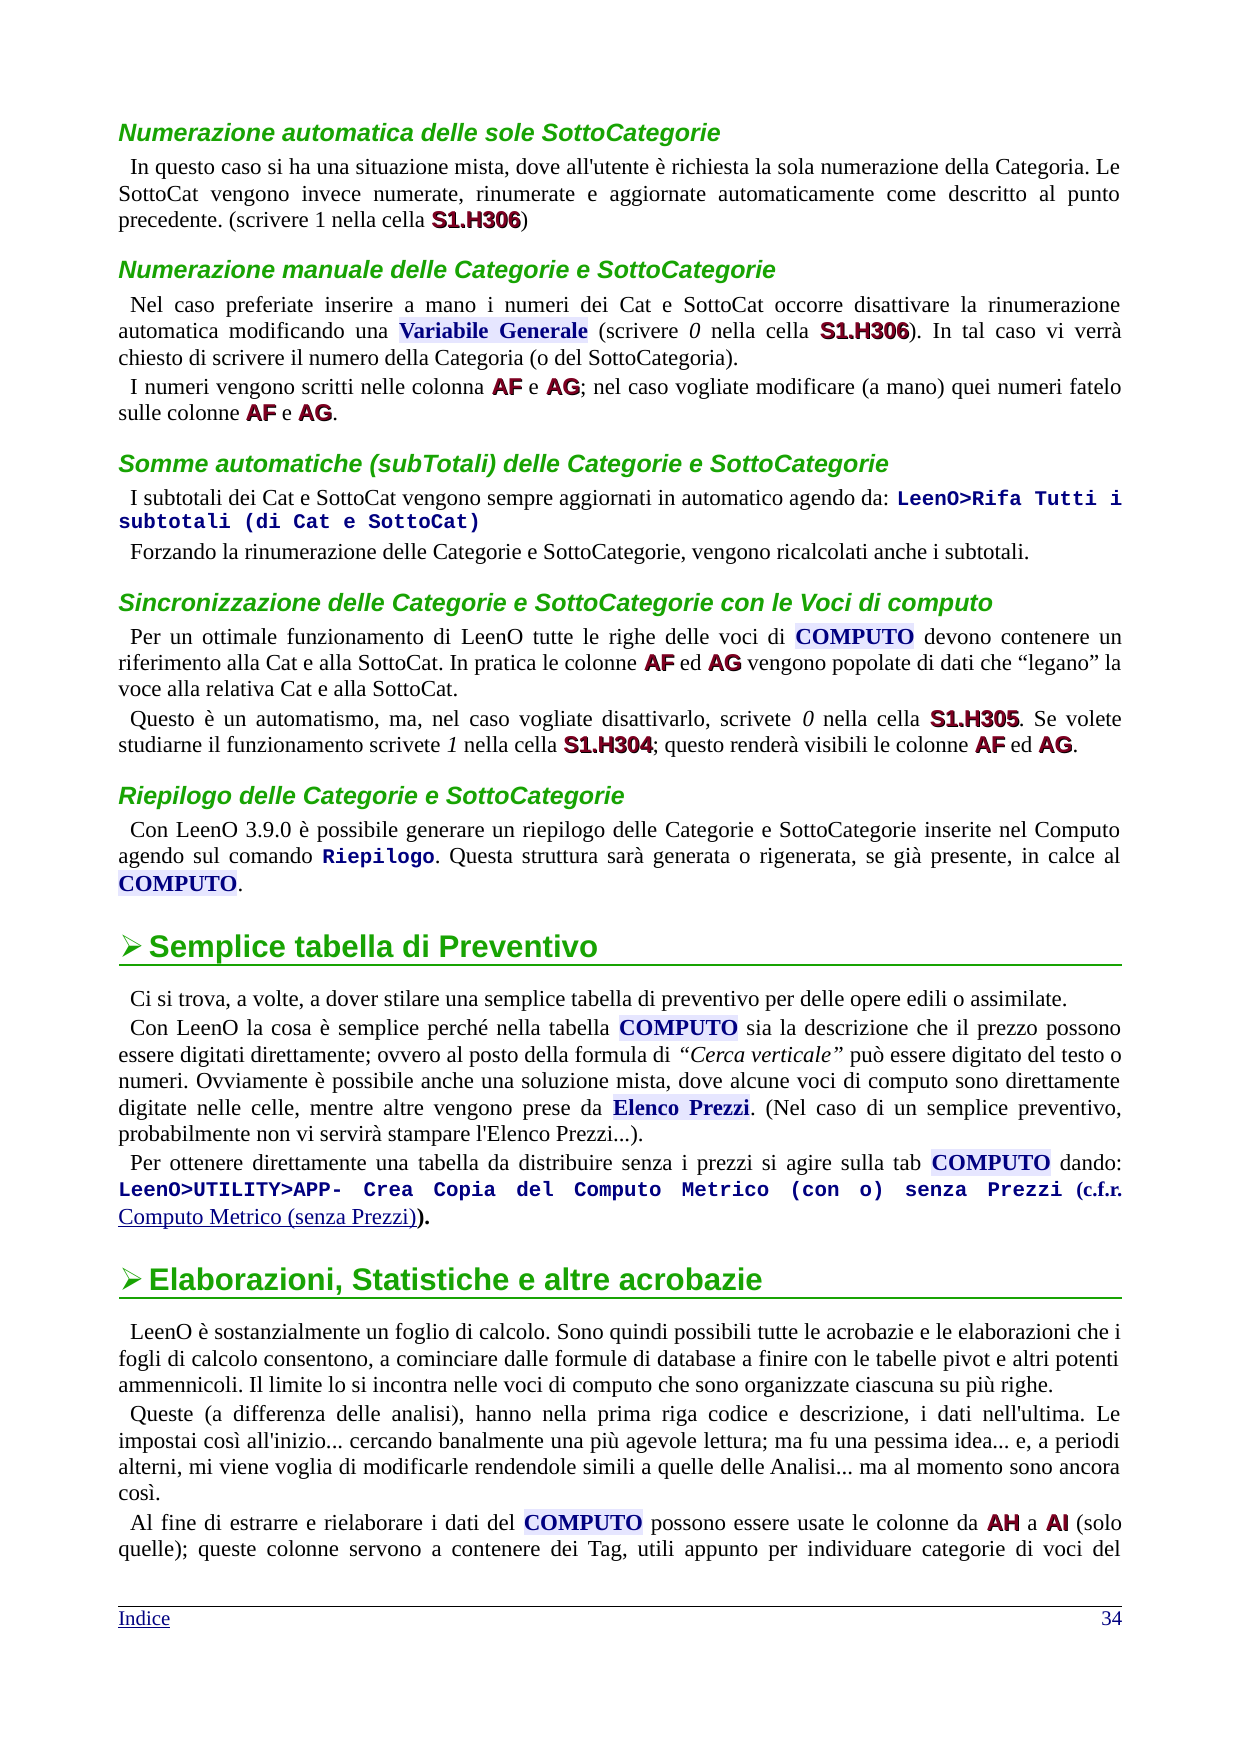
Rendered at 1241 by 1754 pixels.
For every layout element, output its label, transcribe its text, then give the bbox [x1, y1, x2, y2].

text Per ottenere direttamente una tabella da distribuire senza i prezzi si agire sulla tab COMPUTO dando: LeenO>UTILITY>APP- Crea Copia del Computo Metrico (con o) senza Prezzi (c.f.r. Computo Metrico (senza Prezzi)). [118, 1149, 1122, 1229]
subtitle Semplice tabella di Preventivo [119, 928, 1122, 964]
text Con LeenO 3.9.0 è possibile generare un riepilogo delle Categorie e SottoCategorie inserite nel Computo agendo sul comando Riepilogo. Questa struttura sarà generata o rigenerata, se già presente, in calce al COMPUTO. [118, 816, 1122, 896]
text Forzando la rinumerazione delle Categorie e SottoCategorie, vengono ricalcolati anche i subtotali. [118, 538, 1122, 564]
text In questo caso si ha una situazione mista, dove all'utente è richiesta la sola numerazione della Categoria. Le SottoCat vengono invece numerate, rinumerate e aggiornate automaticamente come descritto al punto precedente. (scrivere 1 nella cella S1.H306) [118, 153, 1122, 232]
subtitle Sincronizzazione delle Categorie e SottoCategorie con le Voci di computo [118, 587, 1122, 616]
text I subtotali dei Cat e SottoCat vengono sempre aggiornati in automatico agendo da: LeenO>Rifa Tutti i subtotali (di Cat e SottoCat) [118, 484, 1122, 535]
text Al fine di estrarre e rielaborare i dati del COMPUTO possono essere usate le colonne da AH a AI (solo quelle); queste colonne servono a contenere dei Tag, utili appunto per individuare categorie di voci del [118, 1509, 1122, 1562]
subtitle Numerazione automatica delle sole SottoCategorie [118, 118, 1122, 147]
subtitle Numerazione manuale delle Categorie e SottoCategorie [118, 256, 1122, 284]
text Ci si trova, a volte, a dover stilare una semplice tabella di preventivo per delle opere edili o assimilate. [118, 985, 1122, 1012]
text Per un ottimale funzionamento di LeenO tutte le righe delle voci di COMPUTO devono contenere un riferimento alla Cat e alla SottoCat. In pratica le colonne AF ed AG vengono popolate di dati che “legano” la voce alla relativa Cat e alla SottoCat. [118, 623, 1122, 702]
text Con LeenO la cosa è semplice perché nella tabella COMPUTO sia la descrizione che il prezzo possono essere digitati direttamente; ovvero al posto della formula di “Cerca verticale” può essere digitato del testo o numeri. Ovviamente è possibile anche una soluzione mista, dove alcune voci di computo sono direttamente digitate nelle celle, mentre altre vengono prese da Elenco Prezzi. (Nel caso di un semplice preventivo, probabilmente non vi servirà stampare l'Elenco Prezzi...). [118, 1014, 1122, 1146]
text Nel caso preferiate inserire a mano i numeri dei Cat e SottoCat occorre disattivare la rinumerazione automatica modificando una Variabile Generale (scrivere 0 nella cella S1.H306). In tal caso vi verrà chiesto di scrivere il numero della Categoria (o del SottoCategoria). [118, 291, 1122, 370]
text LeenO è sostanzialmente un foglio di calcolo. Sono quindi possibili tutte le acrobazie e le elaborazioni che i fogli di calcolo consentono, a cominciare dalle formule di database a finire con le tabelle pivot e altri potenti ammennicoli. Il limite lo si incontra nelle voci di computo che sono organizzate ciascuna su più righe. [118, 1318, 1122, 1397]
subtitle Riepilogo delle Categorie e SottoCategorie [118, 781, 1122, 809]
subtitle Somme automatiche (subTotali) delle Categorie e SottoCategorie [118, 449, 1122, 477]
text I numeri vengono scritti nelle colonna AF e AG; nel caso vogliate modificare (a mano) quei numeri fatelo sulle colonne AF e AG. [118, 373, 1122, 426]
text Questo è un automatismo, ma, nel caso vogliate disattivarlo, scrivete 0 nella cella S1.H305. Se volete studiarne il funzionamento scrivete 1 nella cella S1.H304; questo renderà visibili le colonne AF ed AG. [118, 705, 1122, 758]
text Queste (a differenza delle analisi), hanno nella prima riga codice e descrizione, i dati nell'ultima. Le impostai così all'inizio... cercando banalmente una più agevole lettura; ma fu una pessima idea... e, a periodi alterni, mi viene voglia di modificarle rendendole simili a quelle delle Analisi... ma al momento sono ancora così. [118, 1400, 1122, 1506]
subtitle Elaborazioni, Statistiche e altre acrobazie [119, 1261, 1122, 1297]
